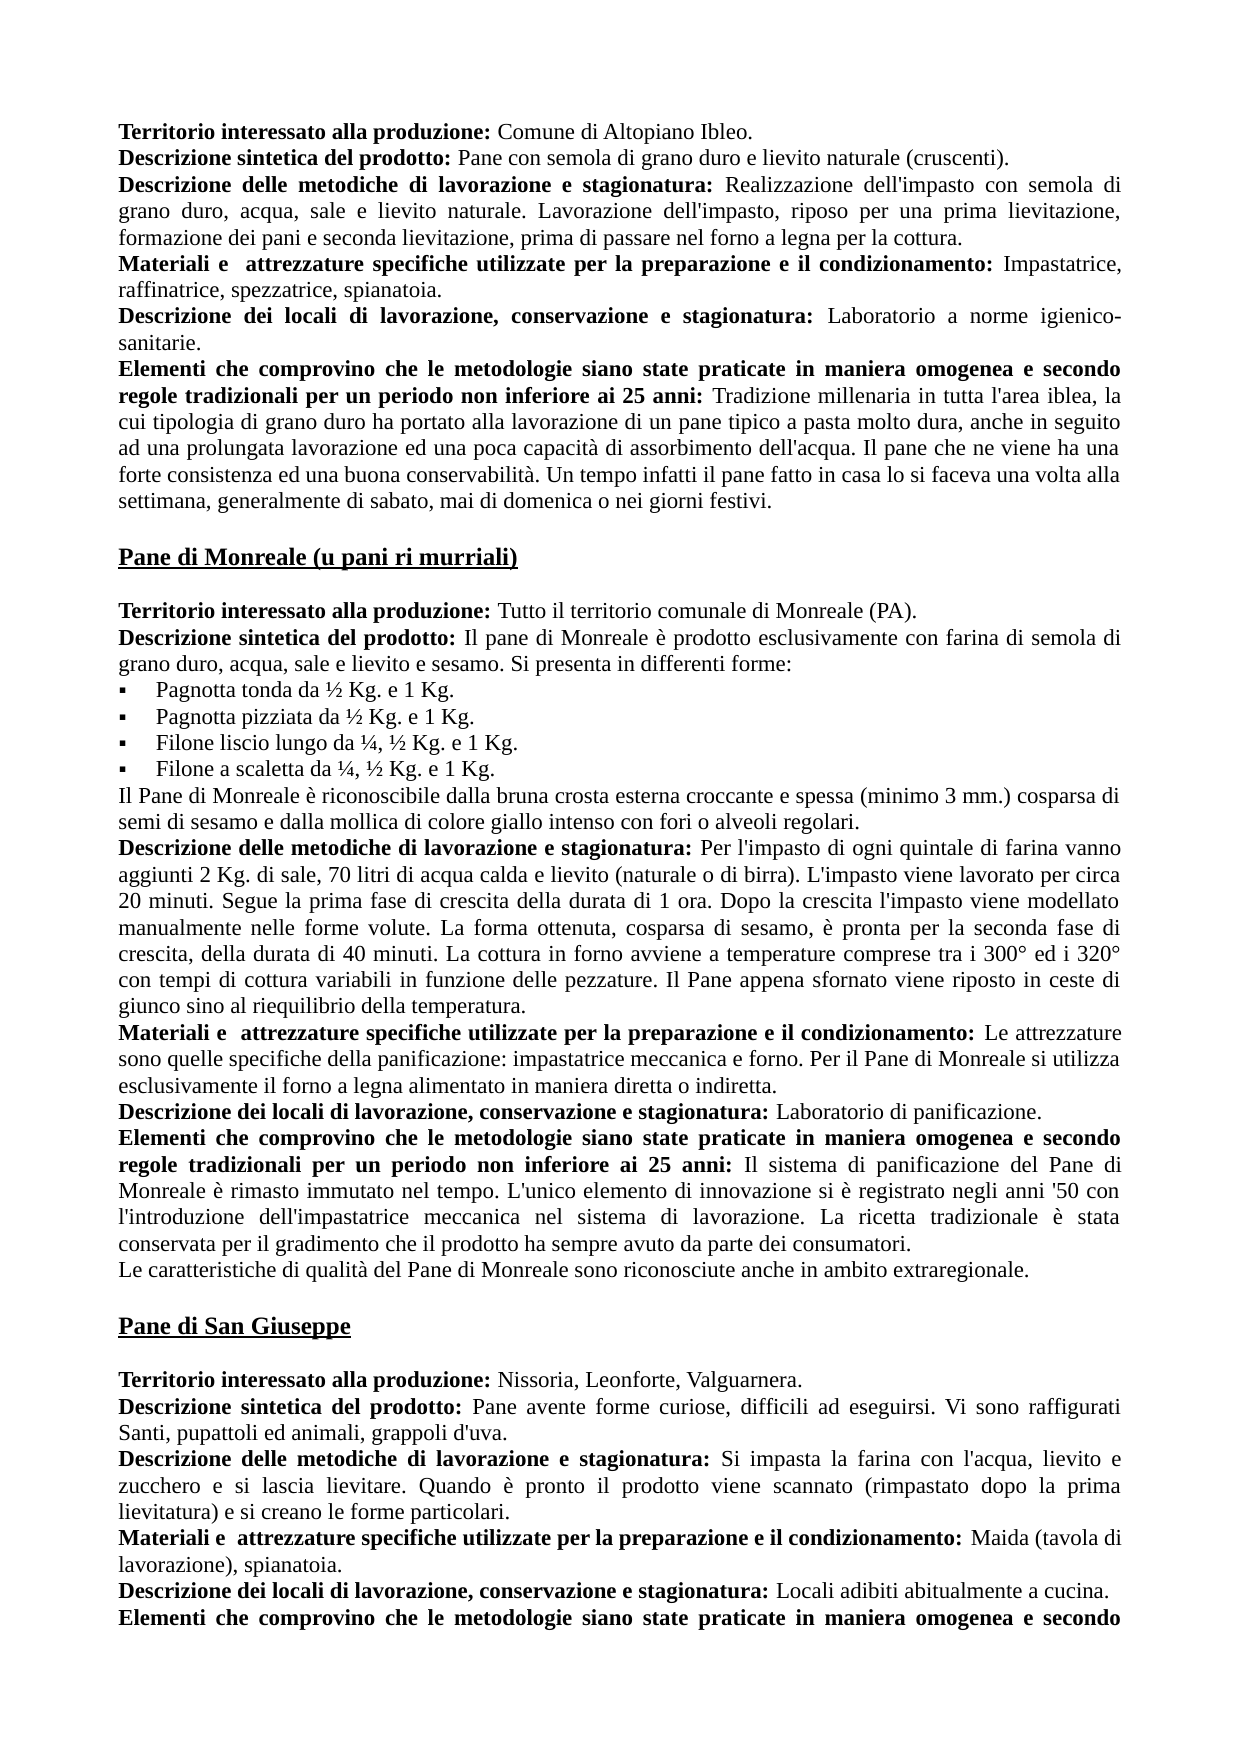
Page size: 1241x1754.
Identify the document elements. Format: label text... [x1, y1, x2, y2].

text Descrizione dei locali di lavorazione, conservazione e stagionatura: Laboratorio di panificazione. [118, 1098, 1122, 1124]
text Descrizione dei locali di lavorazione, conservazione e stagionatura: Locali adibiti abitualmente a cucina. [118, 1577, 1122, 1603]
list Pagnotta pizziata da ½ Kg. e 1 Kg. [118, 703, 1122, 729]
text Territorio interessato alla produzione: Comune di Altopiano Ibleo. [118, 118, 1122, 144]
text Materiali e attrezzature specifiche utilizzate per la preparazione e il condizionamento: Maida (tavola di lavorazione), spianatoia. [118, 1524, 1122, 1577]
text Il Pane di Monreale è riconoscibile dalla bruna crosta esterna croccante e spessa (minimo 3 mm.) cosparsa di semi di sesamo e dalla mollica di colore giallo intenso con fori o alveoli regolari. [118, 782, 1122, 834]
text Descrizione dei locali di lavorazione, conservazione e stagionatura: Laboratorio a norme igienico-sanitarie. [118, 303, 1122, 355]
text Elementi che comprovino che le metodologie siano state praticate in maniera omogenea e secondo regole tradizionali per un periodo non inferiore ai 25 anni: Il sistema di panificazione del Pane di Monreale è rimasto immutato nel tempo. L'unico elemento di innovazione si è registrato negli anni '50 con l'introduzione dell'impastatrice meccanica nel sistema di lavorazione. La ricetta tradizionale è stata conservata per il gradimento che il prodotto ha sempre avuto da parte dei consumatori. [118, 1124, 1122, 1256]
list Filone liscio lungo da ¼, ½ Kg. e 1 Kg. [118, 729, 1122, 755]
text Descrizione sintetica del prodotto: Pane con semola di grano duro e lievito naturale (cruscenti). [118, 144, 1122, 171]
text Territorio interessato alla produzione: Nissoria, Leonforte, Valguarnera. [118, 1366, 1122, 1393]
text Materiali e attrezzature specifiche utilizzate per la preparazione e il condizionamento: Le attrezzature sono quelle specifiche della panificazione: impastatrice meccanica e forno. Per il Pane di Monreale si utilizza esclusivamente il forno a legna alimentato in maniera diretta o indiretta. [118, 1019, 1122, 1098]
text Elementi che comprovino che le metodologie siano state praticate in maniera omogenea e secondo regole tradizionali per un periodo non inferiore ai 25 anni: Tradizione millenaria in tutta l'area iblea, la cui tipologia di grano duro ha portato alla lavorazione di un pane tipico a pasta molto dura, anche in seguito ad una prolungata lavorazione ed una poca capacità di assorbimento dell'acqua. Il pane che ne viene ha una forte consistenza ed una buona conservabilità. Un tempo infatti il pane fatto in casa lo si faceva una volta alla settimana, generalmente di sabato, mai di domenica o nei giorni festivi. [118, 355, 1122, 513]
text Descrizione delle metodiche di lavorazione e stagionatura: Realizzazione dell'impasto con semola di grano duro, acqua, sale e lievito naturale. Lavorazione dell'impasto, riposo per una prima lievitazione, formazione dei pani e seconda lievitazione, prima di passare nel forno a legna per la cottura. [118, 171, 1122, 250]
text Territorio interessato alla produzione: Tutto il territorio comunale di Monreale (PA). [118, 597, 1122, 624]
text Descrizione delle metodiche di lavorazione e stagionatura: Per l'impasto di ogni quintale di farina vanno aggiunti 2 Kg. di sale, 70 litri di acqua calda e lievito (naturale o di birra). L'impasto viene lavorato per circa 20 minuti. Segue la prima fase di crescita della durata di 1 ora. Dopo la crescita l'impasto viene modellato manualmente nelle forme volute. La forma ottenuta, cosparsa di sesamo, è pronta per la seconda fase di crescita, della durata di 40 minuti. La cottura in forno avviene a temperature comprese tra i 300° ed i 320° con tempi di cottura variabili in funzione delle pezzature. Il Pane appena sfornato viene riposto in ceste di giunco sino al riequilibrio della temperatura. [118, 834, 1122, 1019]
text Descrizione delle metodiche di lavorazione e stagionatura: Si impasta la farina con l'acqua, lievito e zucchero e si lascia lievitare. Quando è pronto il prodotto viene scannato (rimpastato dopo la prima lievitatura) e si creano le forme particolari. [118, 1445, 1122, 1524]
list Pagnotta tonda da ½ Kg. e 1 Kg. [118, 676, 1122, 703]
text Pane di San Giuseppe [118, 1311, 1122, 1340]
text Descrizione sintetica del prodotto: Pane avente forme curiose, difficili ad eseguirsi. Vi sono raffigurati Santi, pupattoli ed animali, grappoli d'uva. [118, 1393, 1122, 1445]
text Elementi che comprovino che le metodologie siano state praticate in maniera omogenea e secondo [118, 1603, 1122, 1630]
text Le caratteristiche di qualità del Pane di Monreale sono riconosciute anche in ambito extraregionale. [118, 1256, 1122, 1282]
text Pane di Monreale (u pani ri murriali) [118, 542, 1122, 571]
text Materiali e attrezzature specifiche utilizzate per la preparazione e il condizionamento: Impastatrice, raffinatrice, spezzatrice, spianatoia. [118, 250, 1122, 303]
text Descrizione sintetica del prodotto: Il pane di Monreale è prodotto esclusivamente con farina di semola di grano duro, acqua, sale e lievito e sesamo. Si presenta in differenti forme: [118, 624, 1122, 676]
list Filone a scaletta da ¼, ½ Kg. e 1 Kg. [118, 755, 1122, 782]
